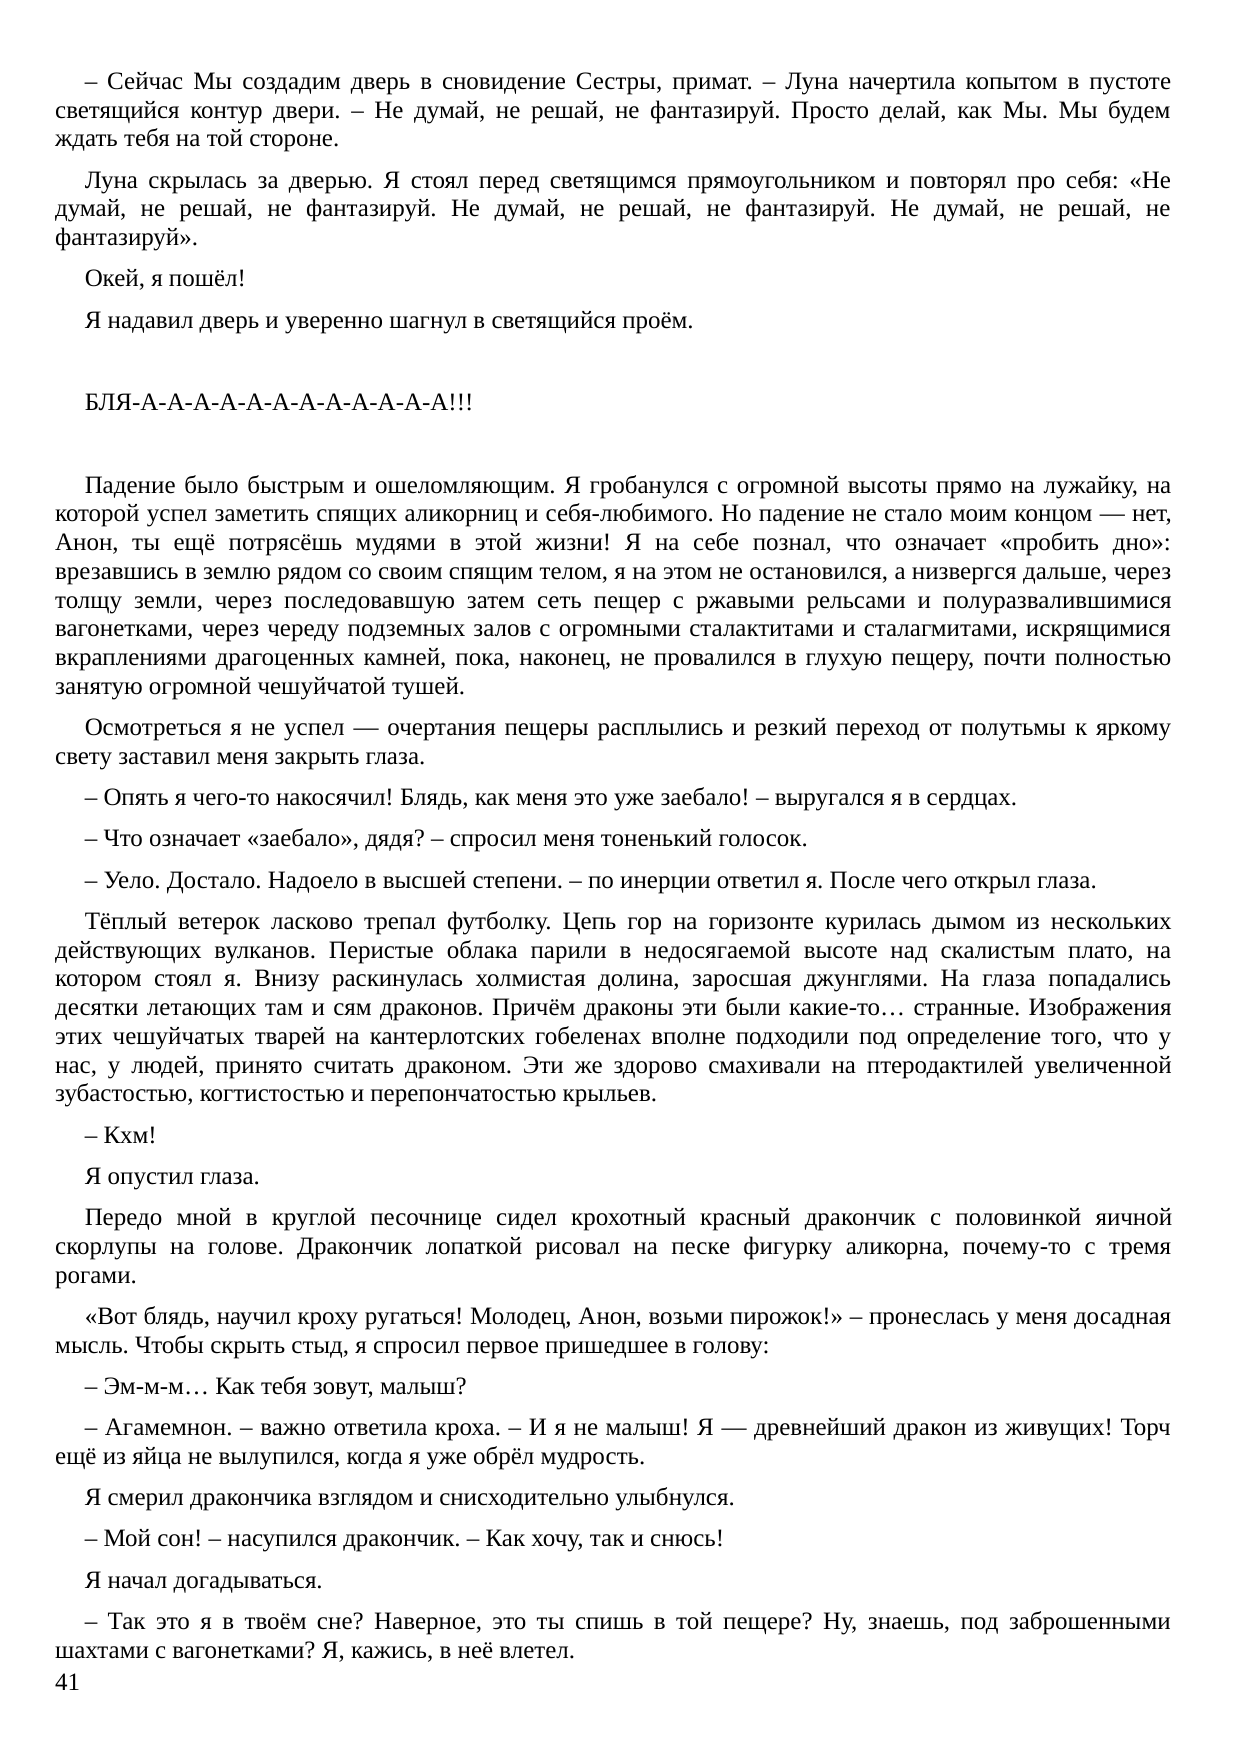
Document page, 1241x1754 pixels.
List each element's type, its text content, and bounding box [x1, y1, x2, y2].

text – Уело. Достало. Надоело в высшей степени. – по инерции ответил я. После чего открыл глаза. [55, 865, 1173, 893]
text Осмотреться я не успел — очертания пещеры расплылись и резкий переход от полутьмы к яркому свету заставил меня закрыть глаза. [55, 712, 1173, 770]
text Передо мной в круглой песочнице сидел крохотный красный дракончик с половинкой яичной скорлупы на голове. Дракончик лопаткой рисовал на песке фигурку аликорна, почему-то с тремя рогами. [55, 1202, 1173, 1288]
text БЛЯ-А-А-А-А-А-А-А-А-А-А-А-А!!! [55, 387, 1173, 416]
text – Сейчас Мы создадим дверь в сновидение Сестры, примат. – Луна начертила копытом в пустоте светящийся контур двери. – Не думай, не решай, не фантазируй. Просто делай, как Мы. Мы будем ждать тебя на той стороне. [55, 66, 1173, 152]
text Падение было быстрым и ошеломляющим. Я гробанулся с огромной высоты прямо на лужайку, на которой успел заметить спящих аликорниц и себя-любимого. Но падение не стало моим концом — нет, Анон, ты ещё потрясёшь мудями в этой жизни! Я на себе познал, что означает «пробить дно»: врезавшись в землю рядом со своим спящим телом, я на этом не остановился, а низвергся дальше, через толщу земли, через последовавшую затем сеть пещер с ржавыми рельсами и полуразвалившимися вагонетками, через череду подземных залов с огромными сталактитами и сталагмитами, искрящимися вкраплениями драгоценных камней, пока, наконец, не провалился в глухую пещеру, почти полностью занятую огромной чешуйчатой тушей. [55, 470, 1173, 700]
text Я смерил дракончика взглядом и снисходительно улыбнулся. [55, 1482, 1173, 1511]
text – Так это я в твоём сне? Наверное, это ты спишь в той пещере? Ну, знаешь, под заброшенными шахтами с вагонетками? Я, кажись, в неё влетел. [55, 1606, 1173, 1663]
text Тёплый ветерок ласково трепал футболку. Цепь гор на горизонте курилась дымом из нескольких действующих вулканов. Перистые облака парили в недосягаемой высоте над скалистым плато, на котором стоял я. Внизу раскинулась холмистая долина, заросшая джунглями. На глаза попадались десятки летающих там и сям драконов. Причём драконы эти были какие-то… странные. Изображения этих чешуйчатых тварей на кантерлотских гобеленах вполне подходили под определение того, что у нас, у людей, принято считать драконом. Эти же здорово смахивали на птеродактилей увеличенной зубастостью, когтистостью и перепончатостью крыльев. [55, 906, 1173, 1107]
text Я опустил глаза. [55, 1161, 1173, 1190]
text – Опять я чего-то накосячил! Блядь, как меня это уже заебало! – выругался я в сердцах. [55, 782, 1173, 811]
text Луна скрылась за дверью. Я стоял перед светящимся прямоугольником и повторял про себя: «Не думай, не решай, не фантазируй. Не думай, не решай, не фантазируй. Не думай, не решай, не фантазируй». [55, 165, 1173, 251]
text Окей, я пошёл! [55, 263, 1173, 292]
text – Мой сон! – насупился дракончик. – Как хочу, так и снюсь! [55, 1523, 1173, 1552]
text «Вот блядь, научил кроху ругаться! Молодец, Анон, возьми пирожок!» – пронеслась у меня досадная мысль. Чтобы скрыть стыд, я спросил первое пришедшее в голову: [55, 1301, 1173, 1358]
text – Эм-м-м… Как тебя зовут, малыш? [55, 1371, 1173, 1400]
text – Агамемнон. – важно ответила кроха. – И я не малыш! Я — древнейший дракон из живущих! Торч ещё из яйца не вылупился, когда я уже обрёл мудрость. [55, 1412, 1173, 1470]
text Я надавил дверь и уверенно шагнул в светящийся проём. [55, 305, 1173, 333]
text – Кхм! [55, 1120, 1173, 1148]
text Я начал догадываться. [55, 1565, 1173, 1593]
text – Что означает «заебало», дядя? – спросил меня тоненький голосок. [55, 823, 1173, 852]
